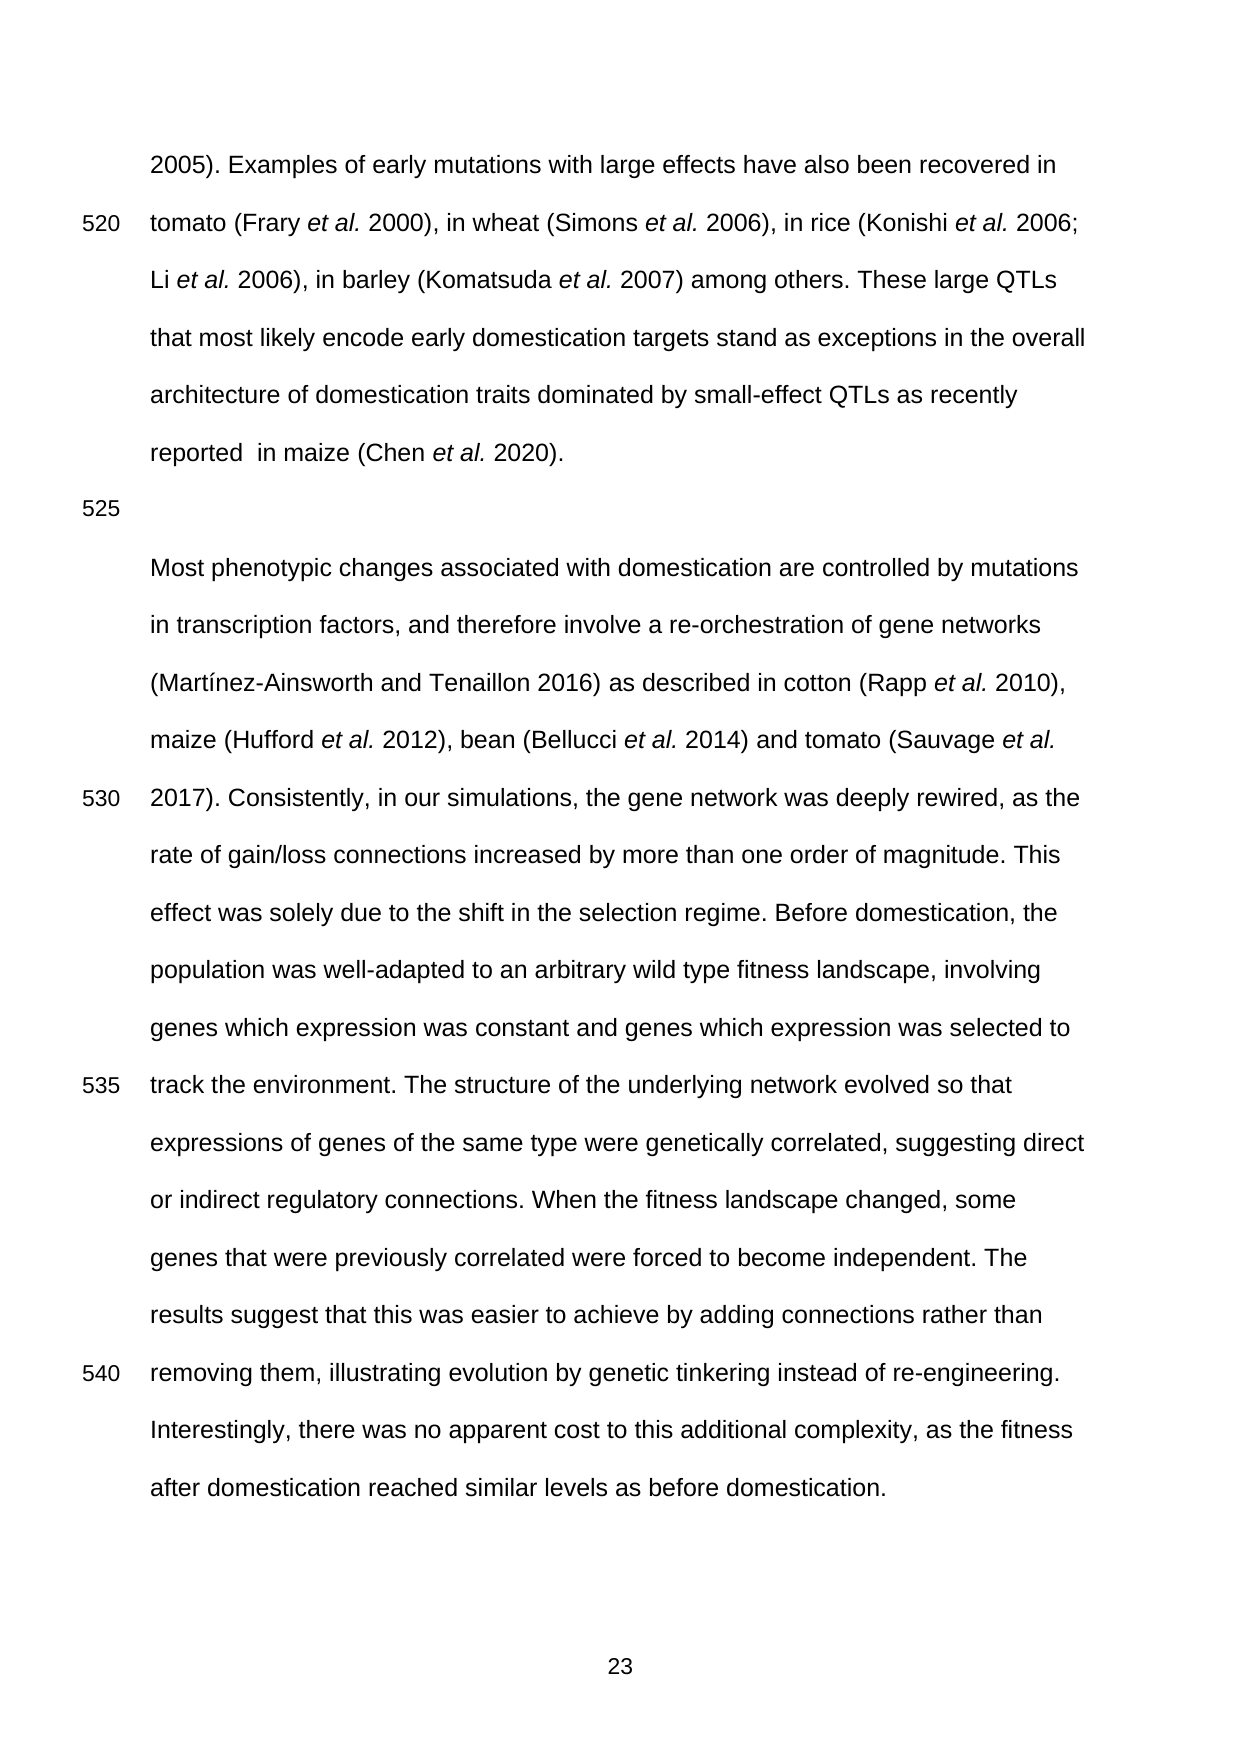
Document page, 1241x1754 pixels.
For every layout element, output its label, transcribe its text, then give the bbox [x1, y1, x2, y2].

text 2005). Examples of early mutations with large effects have also been recovered in tomato (Frary et al. 2000), in wheat (Simons et al. 2006), in rice (Konishi et al. 2006; Li et al. 2006), in barley (Komatsuda et al. 2007) among others. These large QTLs that most likely encode early domestication targets stand as exceptions in the overall architecture of domestication traits dominated by small-effect QTLs as recently reported in maize (Chen et al. 2020). [150, 150, 1090, 466]
text Interestingly, there was no apparent cost to this additional complexity, as the fitness after domestication reached similar levels as before domestication. [150, 1415, 1090, 1501]
text Most phenotypic changes associated with domestication are controlled by mutations in transcription factors, and therefore involve a re-orchestration of gene networks (Martínez-Ainsworth and Tenaillon 2016) as described in cotton (Rapp et al. 2010), maize (Hufford et al. 2012), bean (Bellucci et al. 2014) and tomato (Sauvage et al. 2017). Consistently, in our simulations, the gene network was deeply rewired, as the rate of gain/loss connections increased by more than one order of magnitude. This effect was solely due to the shift in the selection regime. Before domestication, the population was well-adapted to an arbitrary wild type fitness landscape, involving genes which expression was constant and genes which expression was selected to track the environment. The structure of the underlying network evolved so that expressions of genes of the same type were genetically correlated, suggesting direct or indirect regulatory connections. When the fitness landscape changed, some genes that were previously correlated were forced to become independent. The results suggest that this was easier to achieve by adding connections rather than removing them, illustrating evolution by genetic tinkering instead of re-engineering. [150, 552, 1090, 1386]
